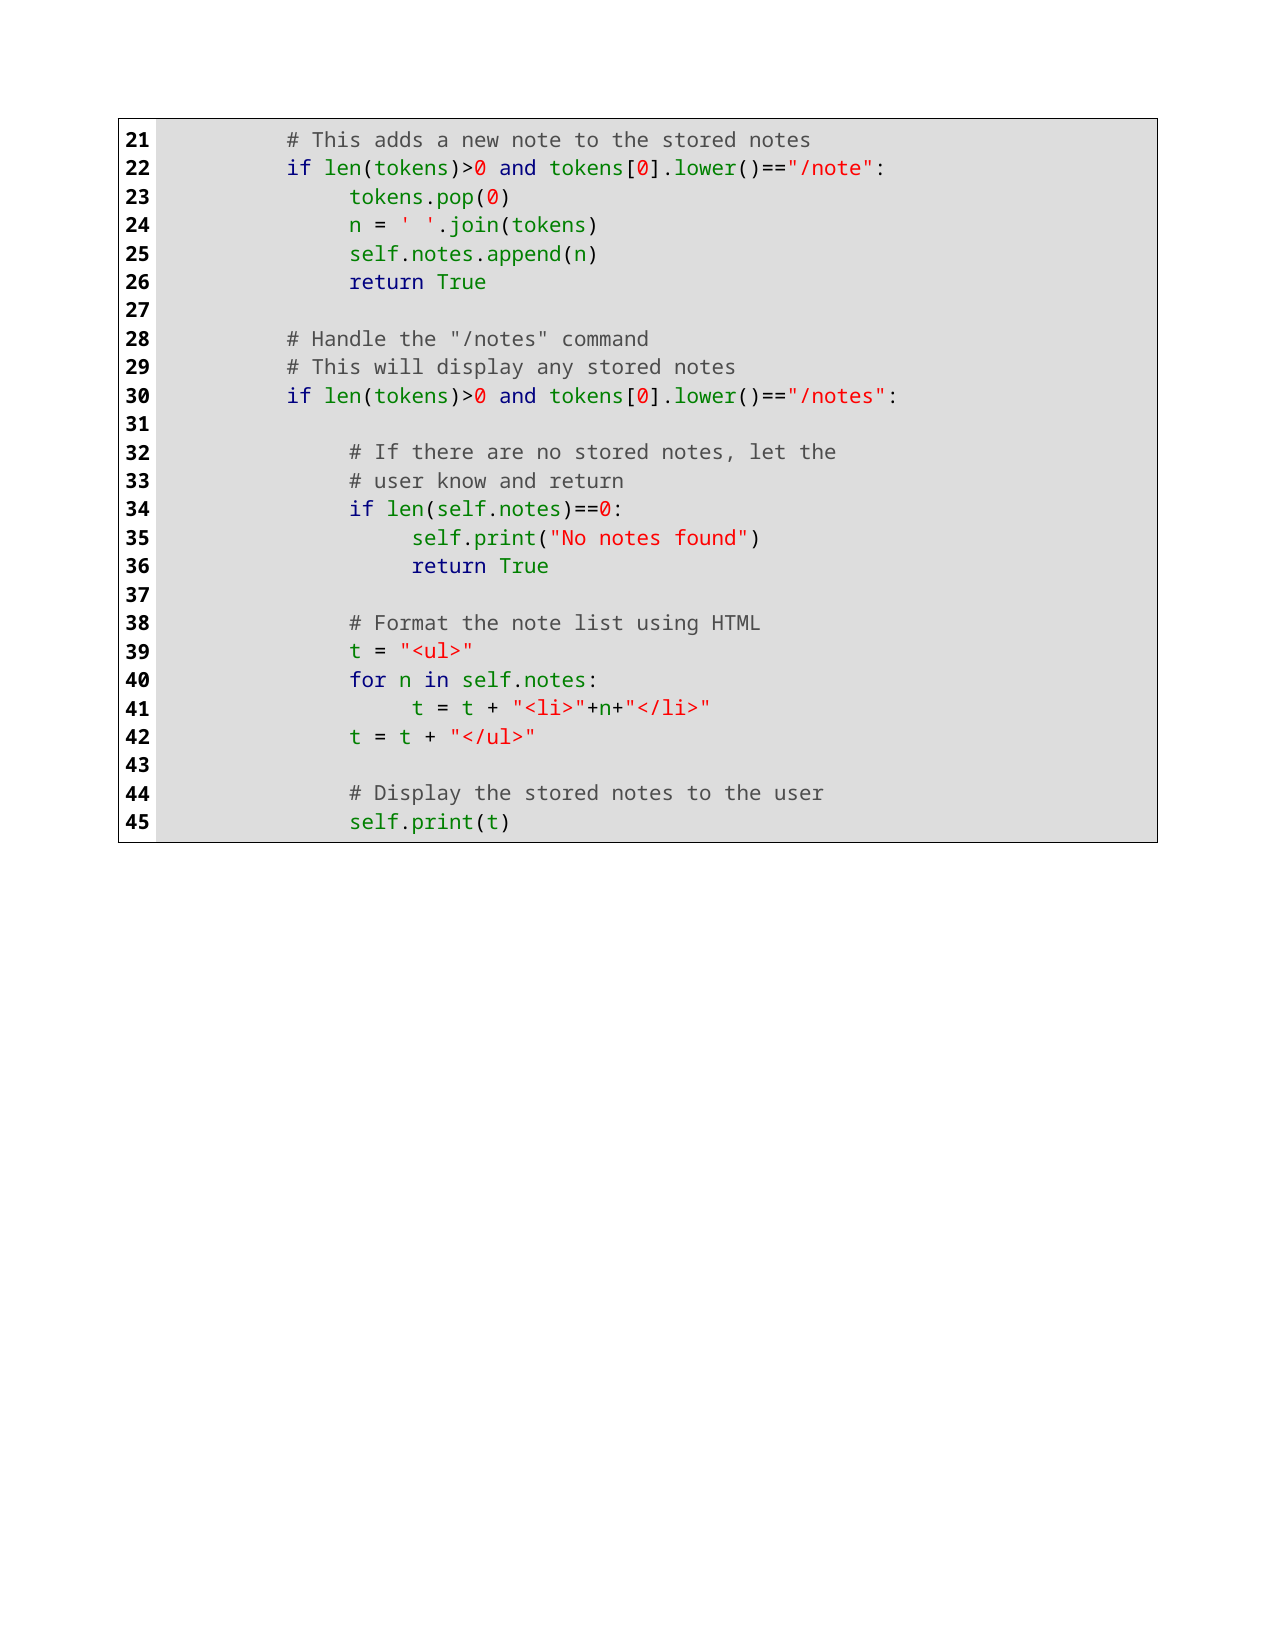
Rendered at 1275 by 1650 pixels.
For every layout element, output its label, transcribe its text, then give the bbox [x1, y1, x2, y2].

table_header 21 22 23 24 25 26 27 28 29 30 31 32 33 34 35 36 37 38 39 40 41 42 43 44 45 [119, 119, 156, 842]
table_header # This adds a new note to the stored notes if len(tokens)>0 and tokens[0].lower()=="/note": tokens.pop(0) n = ' '.join(tokens) self.notes.append(n) return True # Handle the "/notes" command # This will display any stored notes if len(tokens)>0 and tokens[0].lower()=="/notes": # If there are no stored notes, let the # user know and return if len(self.notes)==0: self.print("No notes found") return True # Format the note list using HTML t = "<ul>" for n in self.notes: t = t + "<li>"+n+"</li>" t = t + "</ul>" # Display the stored notes to the user self.print(t) [156, 119, 1157, 842]
